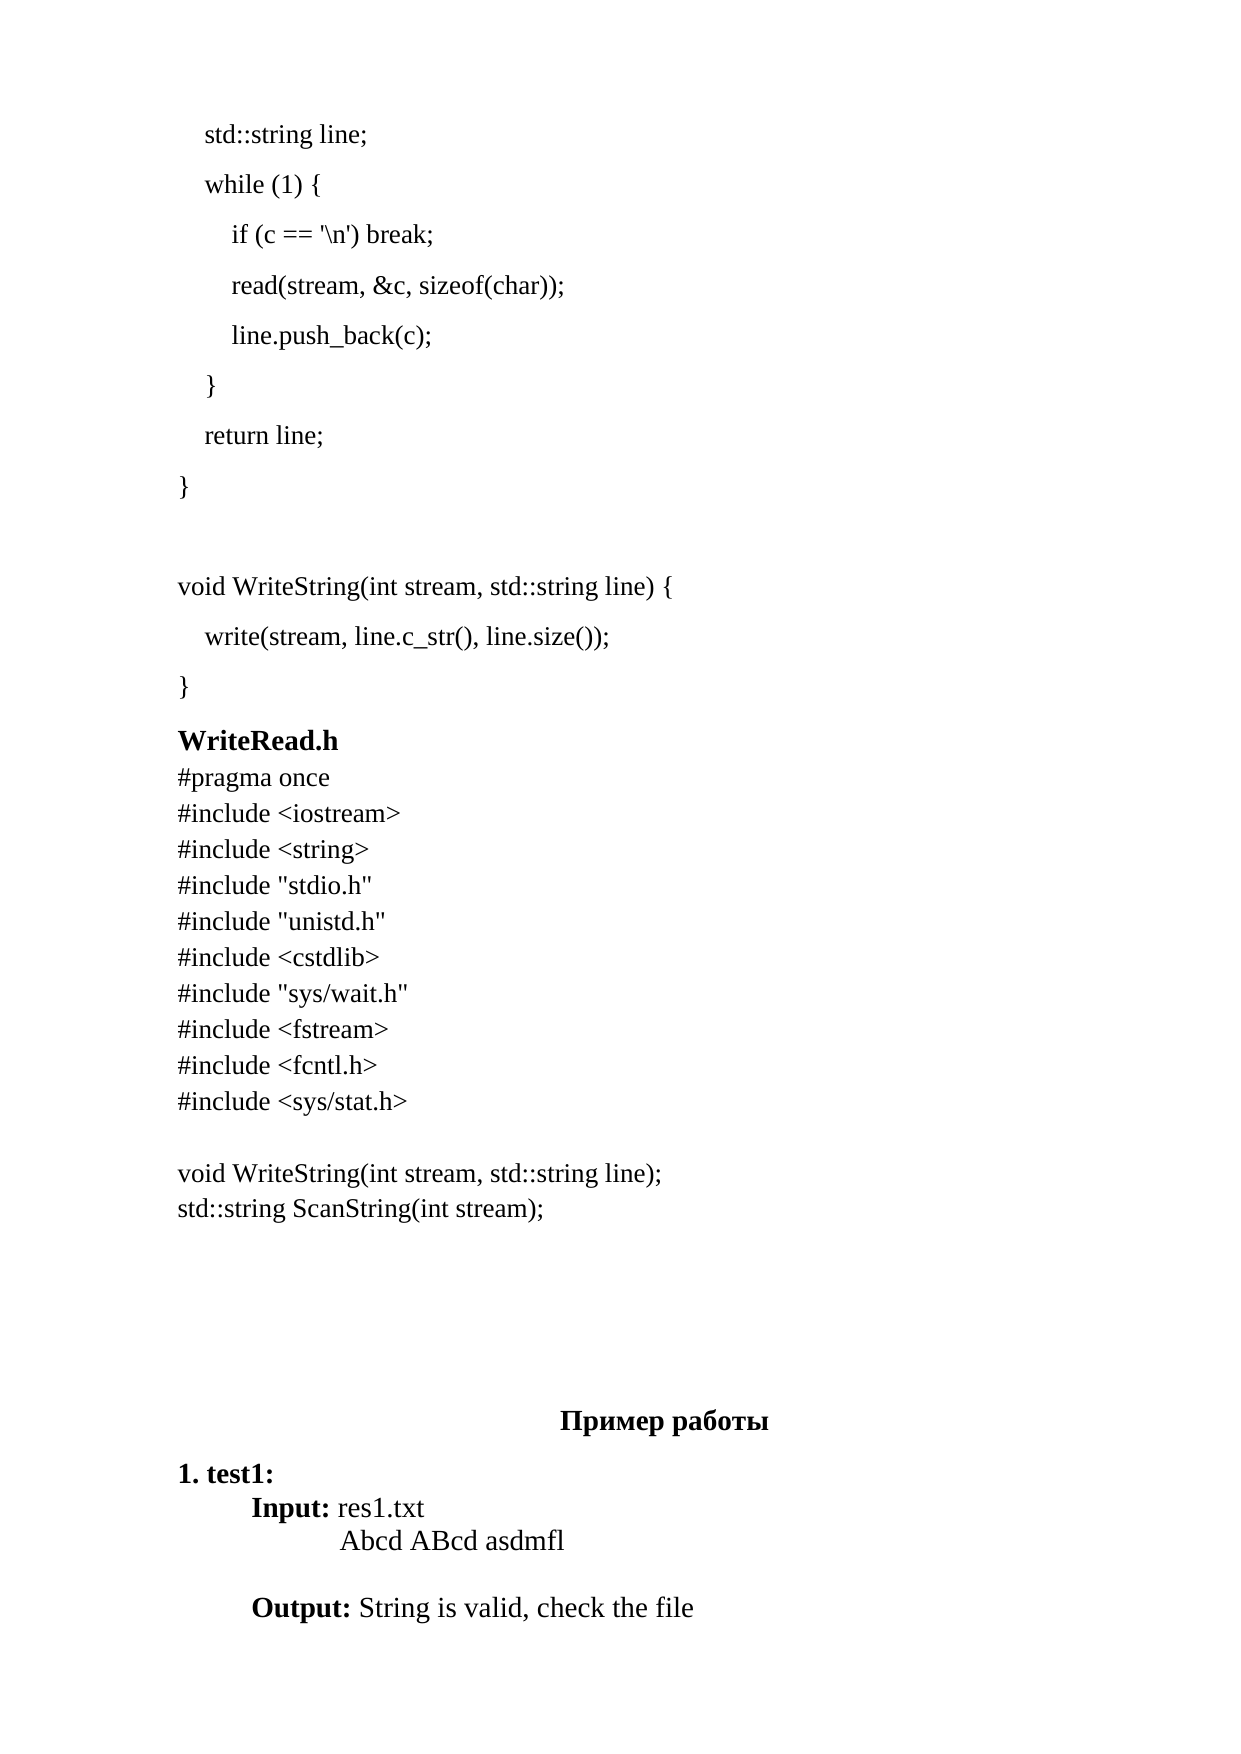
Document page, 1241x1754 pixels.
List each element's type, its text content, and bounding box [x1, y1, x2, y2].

text return line; [177, 419, 1152, 451]
text void WriteString(int stream, std::string line); [177, 1152, 1152, 1188]
text WriteRead.h [177, 721, 1152, 757]
text #pragma once [177, 757, 1152, 792]
text Пример работы [177, 1403, 1152, 1437]
text #include <iostream> [177, 792, 1152, 828]
text std::string ScanString(int stream); [177, 1188, 1152, 1224]
text read(stream, &c, sizeof(char)); [177, 269, 1152, 300]
text #include "unistd.h" [177, 900, 1152, 936]
text #include <string> [177, 828, 1152, 864]
text #include <fstream> [177, 1008, 1152, 1044]
text #include <fcntl.h> [177, 1044, 1152, 1080]
text Input: res1.txt [177, 1490, 1152, 1523]
text } [177, 369, 1152, 400]
text } [177, 469, 1152, 501]
text void WriteString(int stream, std::string line) { [177, 570, 1152, 601]
text #include "sys/wait.h" [177, 972, 1152, 1008]
text std::string line; [177, 118, 1152, 149]
text while (1) { [177, 168, 1152, 199]
text 1. test1: [177, 1456, 1152, 1490]
text Output: String is valid, check the file [177, 1590, 1152, 1624]
text Abcd ABcd asdmfl [177, 1523, 1152, 1557]
text #include <cstdlib> [177, 936, 1152, 972]
text #include <sys/stat.h> [177, 1080, 1152, 1116]
text if (c == '\n') break; [177, 218, 1152, 250]
text } [177, 670, 1152, 702]
text line.push_back(c); [177, 319, 1152, 350]
text #include "stdio.h" [177, 864, 1152, 900]
text write(stream, line.c_str(), line.size()); [177, 620, 1152, 651]
